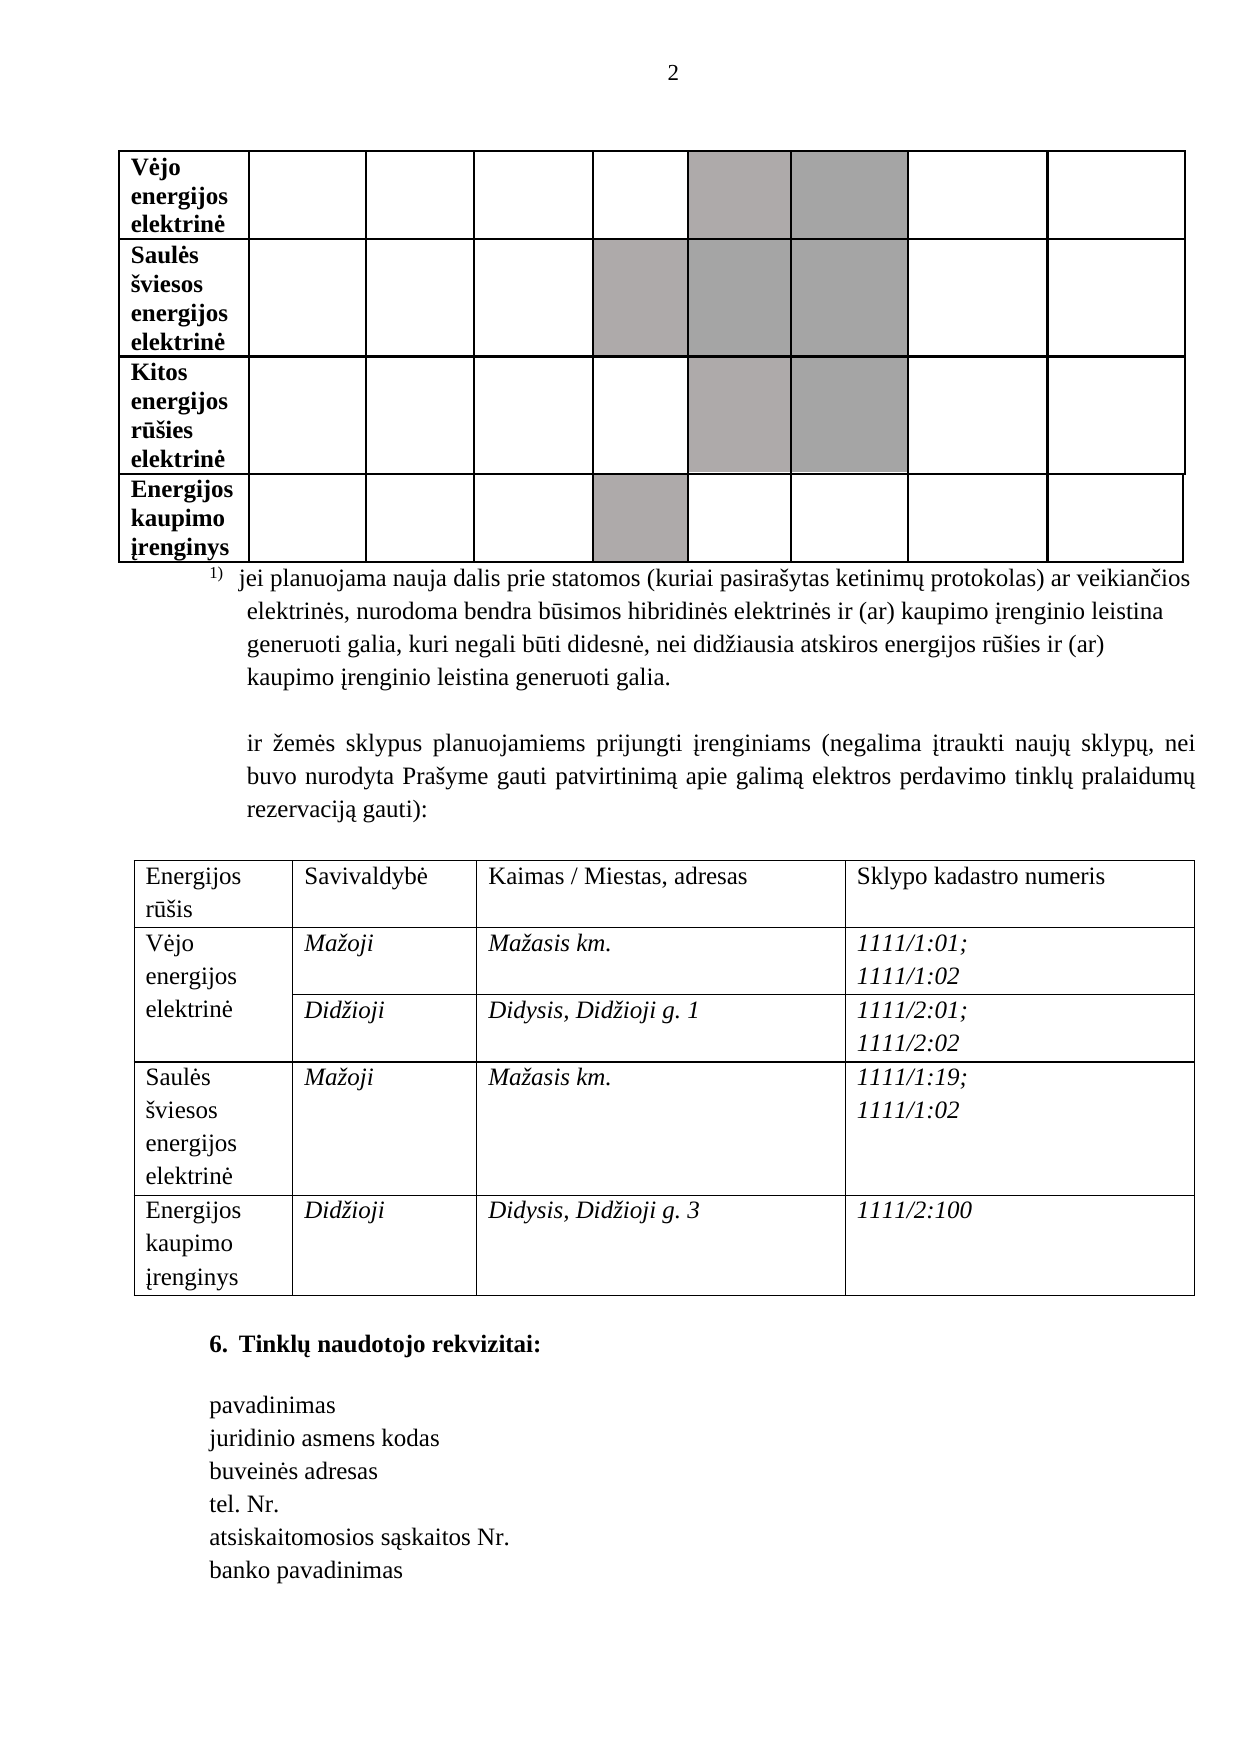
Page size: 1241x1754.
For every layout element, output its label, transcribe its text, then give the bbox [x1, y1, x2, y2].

table_cell Didžioji [293, 995, 476, 1061]
text buveinės adresas [209, 1456, 1196, 1485]
table_cell Mažoji [293, 928, 476, 994]
table_cell [367, 240, 473, 355]
table_cell [689, 475, 790, 561]
table_cell 1111/1:19; 1111/1:02 [846, 1063, 1194, 1194]
table_cell [792, 475, 907, 561]
table_header Kaimas / Miestas, adresas [477, 861, 845, 927]
text atsiskaitomosios sąskaitos Nr. [209, 1522, 1196, 1551]
table_cell [1049, 152, 1184, 238]
table_header Sklypo kadastro numeris [846, 861, 1194, 927]
table_cell [594, 475, 687, 561]
table_cell [689, 152, 790, 238]
table_cell [689, 240, 790, 355]
table_cell [250, 240, 365, 355]
table_cell 1111/2:01; 1111/2:02 [846, 995, 1194, 1061]
table_header Savivaldybė [293, 861, 476, 927]
table_cell [250, 475, 365, 561]
table_cell [909, 358, 1046, 472]
text tel. Nr. [209, 1489, 1196, 1518]
table_cell [594, 358, 687, 472]
table_cell Energijos kaupimo įrenginys [120, 475, 248, 561]
table_cell [250, 152, 365, 238]
table_cell Didysis, Didžioji g. 1 [477, 995, 845, 1061]
text juridinio asmens kodas [209, 1423, 1196, 1452]
table_cell [367, 475, 473, 561]
table_cell Vėjo energijos elektrinė [135, 928, 292, 1061]
table_cell [367, 152, 473, 238]
table_cell [475, 358, 592, 472]
table_cell [909, 152, 1046, 238]
table_cell [909, 240, 1046, 355]
table_cell Mažasis km. [477, 928, 845, 994]
table_cell Energijos kaupimo įrenginys [135, 1196, 292, 1294]
table_cell [1049, 475, 1182, 561]
table_cell Didžioji [293, 1196, 476, 1294]
table_cell Saulės šviesos energijos elektrinė [135, 1063, 292, 1194]
table_cell [475, 240, 592, 355]
table_cell [1049, 240, 1184, 355]
text 6. Tinklų naudotojo rekvizitai: [209, 1329, 1196, 1357]
table_cell Mažasis km. [477, 1063, 845, 1194]
table_cell [367, 358, 473, 472]
table_cell [594, 240, 687, 355]
table_cell Vėjo energijos elektrinė [120, 152, 248, 238]
table_cell [689, 358, 790, 472]
table_cell 1111/1:01; 1111/1:02 [846, 928, 1194, 994]
table_cell [909, 475, 1046, 561]
text pavadinimas [209, 1390, 1196, 1419]
table_cell [792, 152, 907, 238]
table_cell Saulės šviesos energijos elektrinė [120, 240, 248, 355]
table_cell [792, 358, 907, 472]
table_cell [475, 475, 592, 561]
table_cell [594, 152, 687, 238]
table_header Energijos rūšis [135, 861, 292, 927]
text banko pavadinimas [209, 1556, 1196, 1584]
table_cell Didysis, Didžioji g. 3 [477, 1196, 845, 1294]
text 1) jei planuojama nauja dalis prie statomos (kuriai pasirašytas ketinimų protokolas) ar veikiančios elektrinės, nurodoma bendra būsimos hibridinės elektrinės ir (ar) kaupimo įrenginio leistina generuoti galia, kuri negali būti didesnė, nei didžiausia atskiros energijos rūšies ir (ar) kaupimo įrenginio leistina generuoti galia. [209, 563, 1196, 691]
table_cell 1111/2:100 [846, 1196, 1194, 1294]
table_cell [792, 240, 907, 355]
table_cell Mažoji [293, 1063, 476, 1194]
table_cell [250, 358, 365, 472]
table_cell [475, 152, 592, 238]
table_cell Kitos energijos rūšies elektrinė [120, 358, 248, 472]
table_cell [1049, 358, 1184, 472]
text ir žemės sklypus planuojamiems prijungti įrenginiams (negalima įtraukti naujų sklypų, nei buvo nurodyta Prašyme gauti patvirtinimą apie galimą elektros perdavimo tinklų pralaidumų rezervaciją gauti): [247, 728, 1196, 823]
